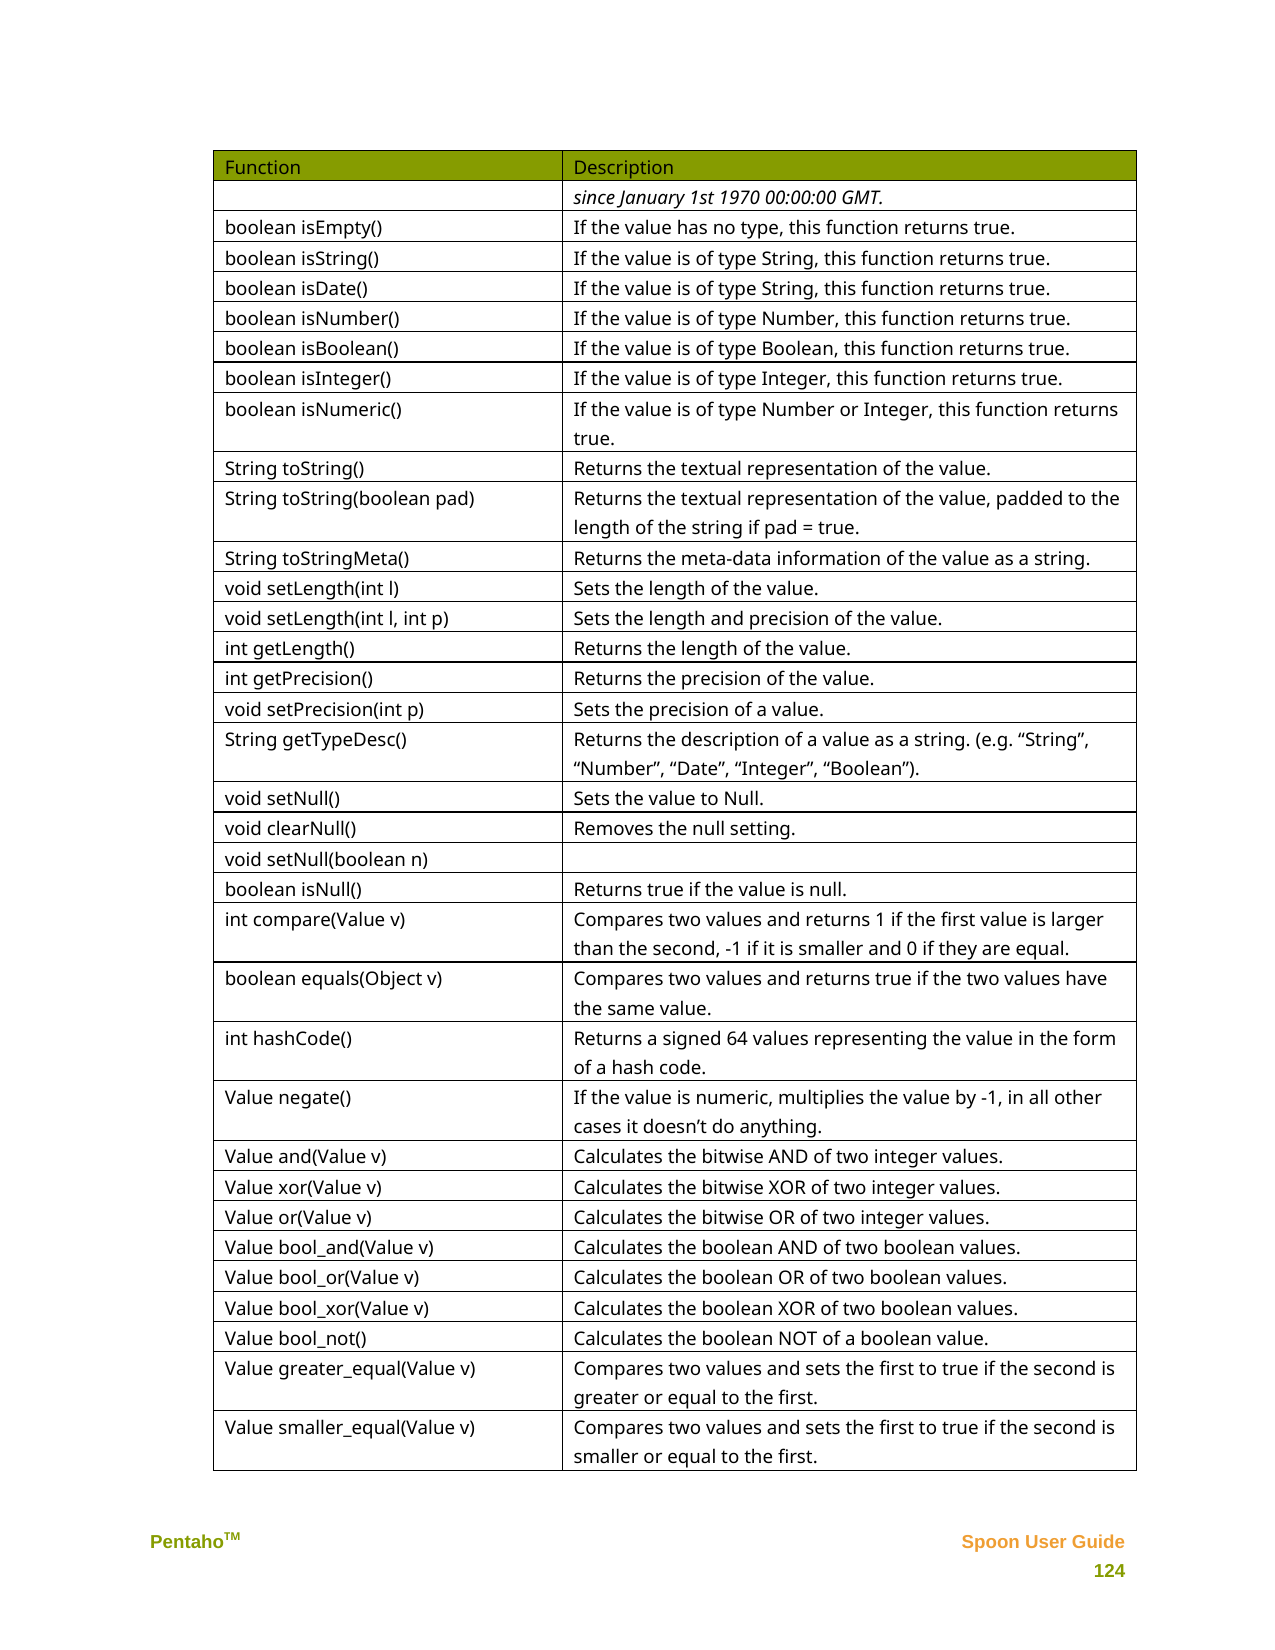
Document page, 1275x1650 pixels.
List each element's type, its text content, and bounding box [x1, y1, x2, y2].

table_cell Value bool_or(Value v) [214, 1261, 562, 1291]
table_cell int getLength() [214, 632, 562, 661]
table_cell Sets the length and precision of the value. [563, 602, 1136, 631]
table_cell boolean isBoolean() [214, 332, 562, 361]
table_cell Calculates the bitwise XOR of two integer values. [563, 1171, 1136, 1200]
table_cell Sets the value to Null. [563, 782, 1136, 811]
table_cell boolean isDate() [214, 272, 562, 301]
table_cell Returns the meta-data information of the value as a string. [563, 542, 1136, 571]
table_cell void setNull(boolean n) [214, 843, 562, 872]
table_cell String toString(boolean pad) [214, 482, 562, 541]
table_cell If the value has no type, this function returns true. [563, 211, 1136, 241]
table_cell Value xor(Value v) [214, 1171, 562, 1200]
table_cell If the value is of type String, this function returns true. [563, 272, 1136, 301]
table_cell int getPrecision() [214, 663, 562, 692]
table_cell since January 1st 1970 00:00:00 GMT. [563, 181, 1136, 210]
table_cell Value greater_equal(Value v) [214, 1352, 562, 1410]
table_cell If the value is of type Number or Integer, this function returns true. [563, 393, 1136, 451]
table_cell Value and(Value v) [214, 1141, 562, 1170]
table_cell void setLength(int l, int p) [214, 602, 562, 631]
table_cell If the value is of type Integer, this function returns true. [563, 363, 1136, 392]
table_cell Returns the textual representation of the value, padded to the length of the string if pad = true. [563, 482, 1136, 541]
table_cell int hashCode() [214, 1022, 562, 1080]
table_cell Calculates the bitwise AND of two integer values. [563, 1141, 1136, 1170]
table_cell [563, 843, 1136, 872]
table_cell If the value is of type String, this function returns true. [563, 242, 1136, 271]
table_cell If the value is numeric, multiplies the value by -1, in all other cases it doesn’t do anything. [563, 1081, 1136, 1139]
table_cell Removes the null setting. [563, 813, 1136, 842]
table_cell Returns the length of the value. [563, 632, 1136, 661]
table_cell void setNull() [214, 782, 562, 811]
table_cell void setLength(int l) [214, 572, 562, 601]
table_cell Returns a signed 64 values representing the value in the form of a hash code. [563, 1022, 1136, 1080]
table_cell Calculates the bitwise OR of two integer values. [563, 1201, 1136, 1230]
table_cell Sets the length of the value. [563, 572, 1136, 601]
table_cell Value negate() [214, 1081, 562, 1139]
table_cell String toString() [214, 452, 562, 481]
table_cell Compares two values and sets the first to true if the second is smaller or equal to the first. [563, 1411, 1136, 1470]
table_cell Compares two values and sets the first to true if the second is greater or equal to the first. [563, 1352, 1136, 1410]
table_cell Value bool_not() [214, 1322, 562, 1351]
table_header Description [563, 151, 1136, 180]
table_header Function [214, 151, 562, 180]
table_cell Sets the precision of a value. [563, 693, 1136, 722]
table_cell Value bool_and(Value v) [214, 1231, 562, 1260]
table_cell boolean isString() [214, 242, 562, 271]
table_cell Calculates the boolean NOT of a boolean value. [563, 1322, 1136, 1351]
table_cell Calculates the boolean OR of two boolean values. [563, 1261, 1136, 1291]
table_cell Value bool_xor(Value v) [214, 1292, 562, 1321]
table_cell Calculates the boolean AND of two boolean values. [563, 1231, 1136, 1260]
table_cell String toStringMeta() [214, 542, 562, 571]
table_cell Returns true if the value is null. [563, 873, 1136, 902]
table_cell boolean equals(Object v) [214, 963, 562, 1021]
table_cell boolean isNull() [214, 873, 562, 902]
table_cell Calculates the boolean XOR of two boolean values. [563, 1292, 1136, 1321]
table_cell int compare(Value v) [214, 903, 562, 961]
table_cell If the value is of type Number, this function returns true. [563, 302, 1136, 331]
table_cell Returns the description of a value as a string. (e.g. “String”, “Number”, “Date”, “Integer”, “Boolean”). [563, 723, 1136, 781]
table_cell boolean isNumeric() [214, 393, 562, 451]
table_cell Returns the textual representation of the value. [563, 452, 1136, 481]
table_cell String getTypeDesc() [214, 723, 562, 781]
table_cell Compares two values and returns true if the two values have the same value. [563, 963, 1136, 1021]
table_cell Compares two values and returns 1 if the first value is larger than the second, -1 if it is smaller and 0 if they are equal. [563, 903, 1136, 961]
table_cell boolean isInteger() [214, 363, 562, 392]
table_cell boolean isNumber() [214, 302, 562, 331]
table_cell void clearNull() [214, 813, 562, 842]
table_cell If the value is of type Boolean, this function returns true. [563, 332, 1136, 361]
table_cell Returns the precision of the value. [563, 663, 1136, 692]
table_cell Value smaller_equal(Value v) [214, 1411, 562, 1470]
table_cell void setPrecision(int p) [214, 693, 562, 722]
table_cell [214, 181, 562, 210]
table_cell boolean isEmpty() [214, 211, 562, 241]
table_cell Value or(Value v) [214, 1201, 562, 1230]
